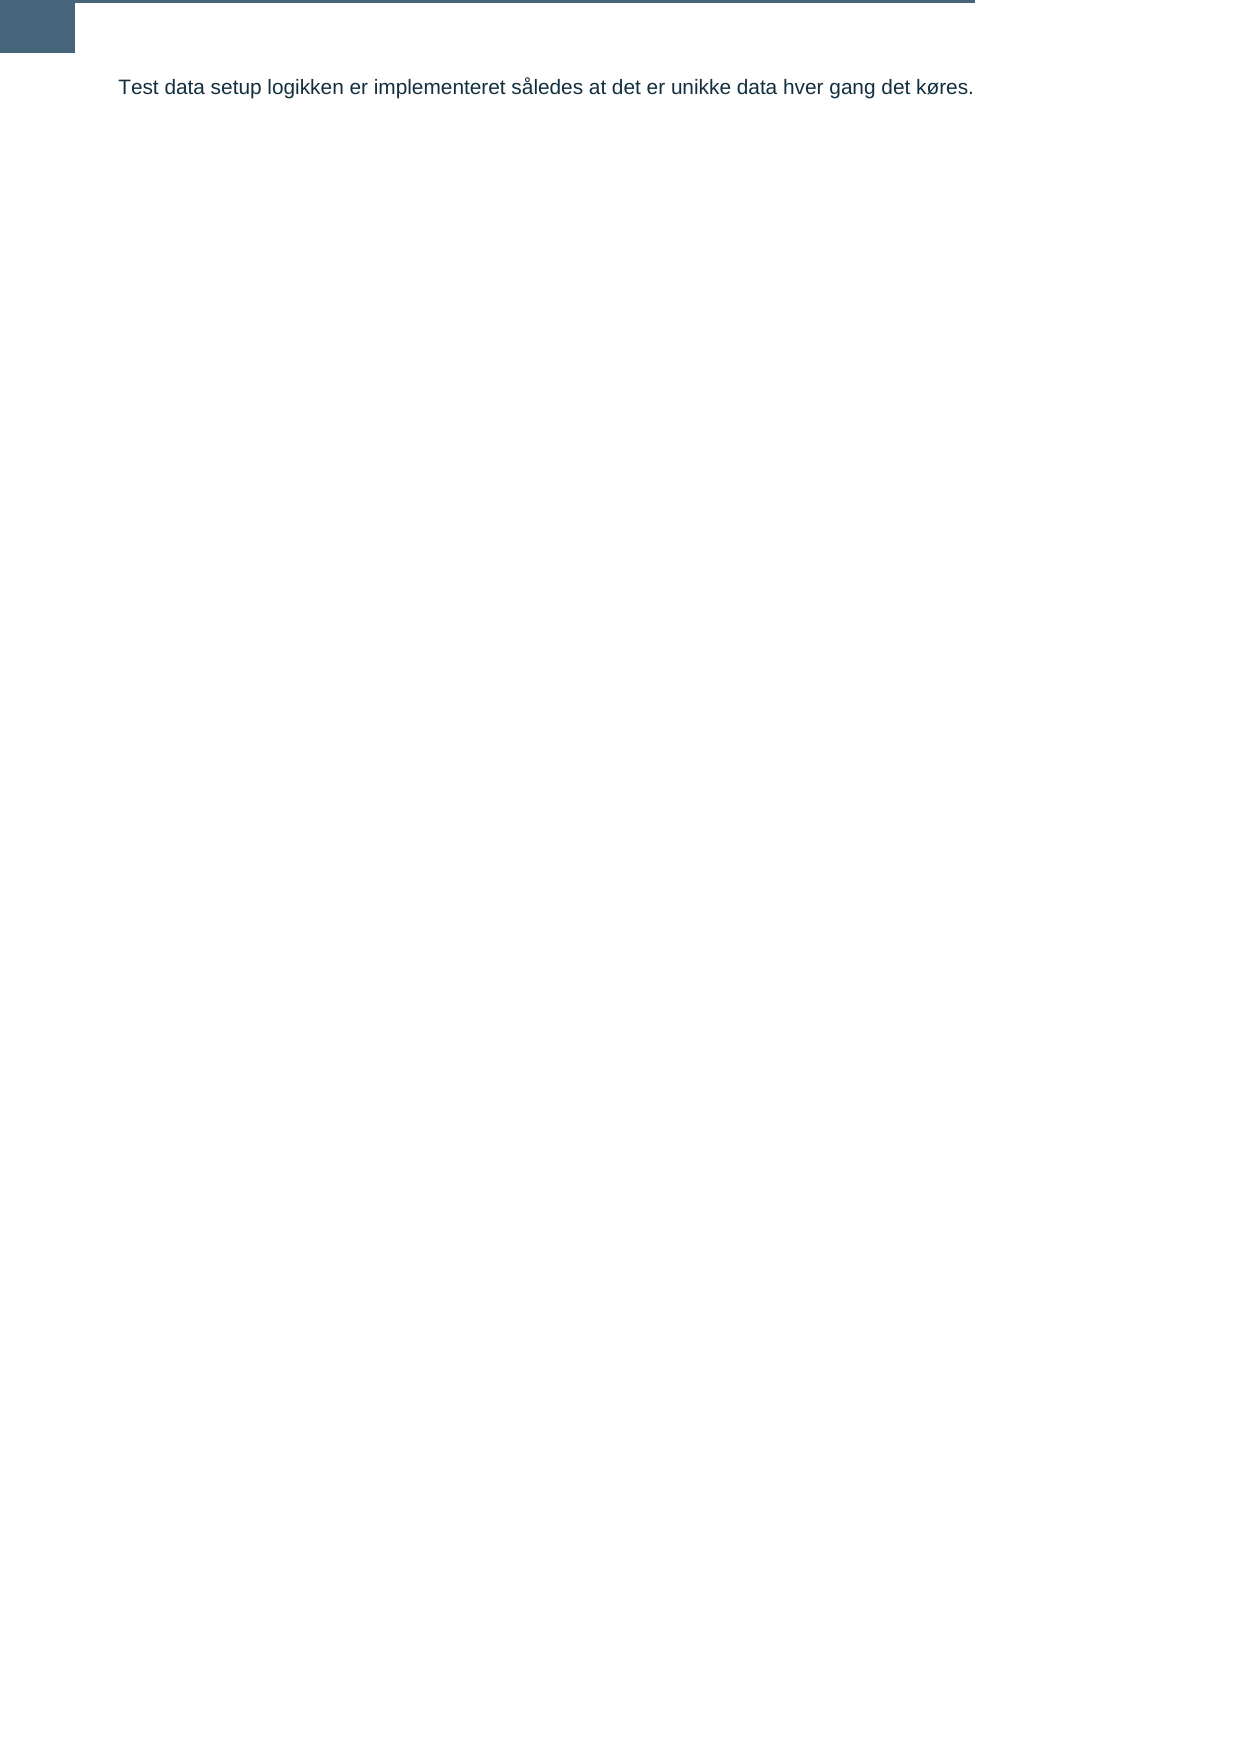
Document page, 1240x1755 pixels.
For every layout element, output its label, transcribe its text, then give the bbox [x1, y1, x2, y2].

text Test data setup logikken er implementeret således at det er unikke data hver gang det køres. [118, 75, 1137, 99]
